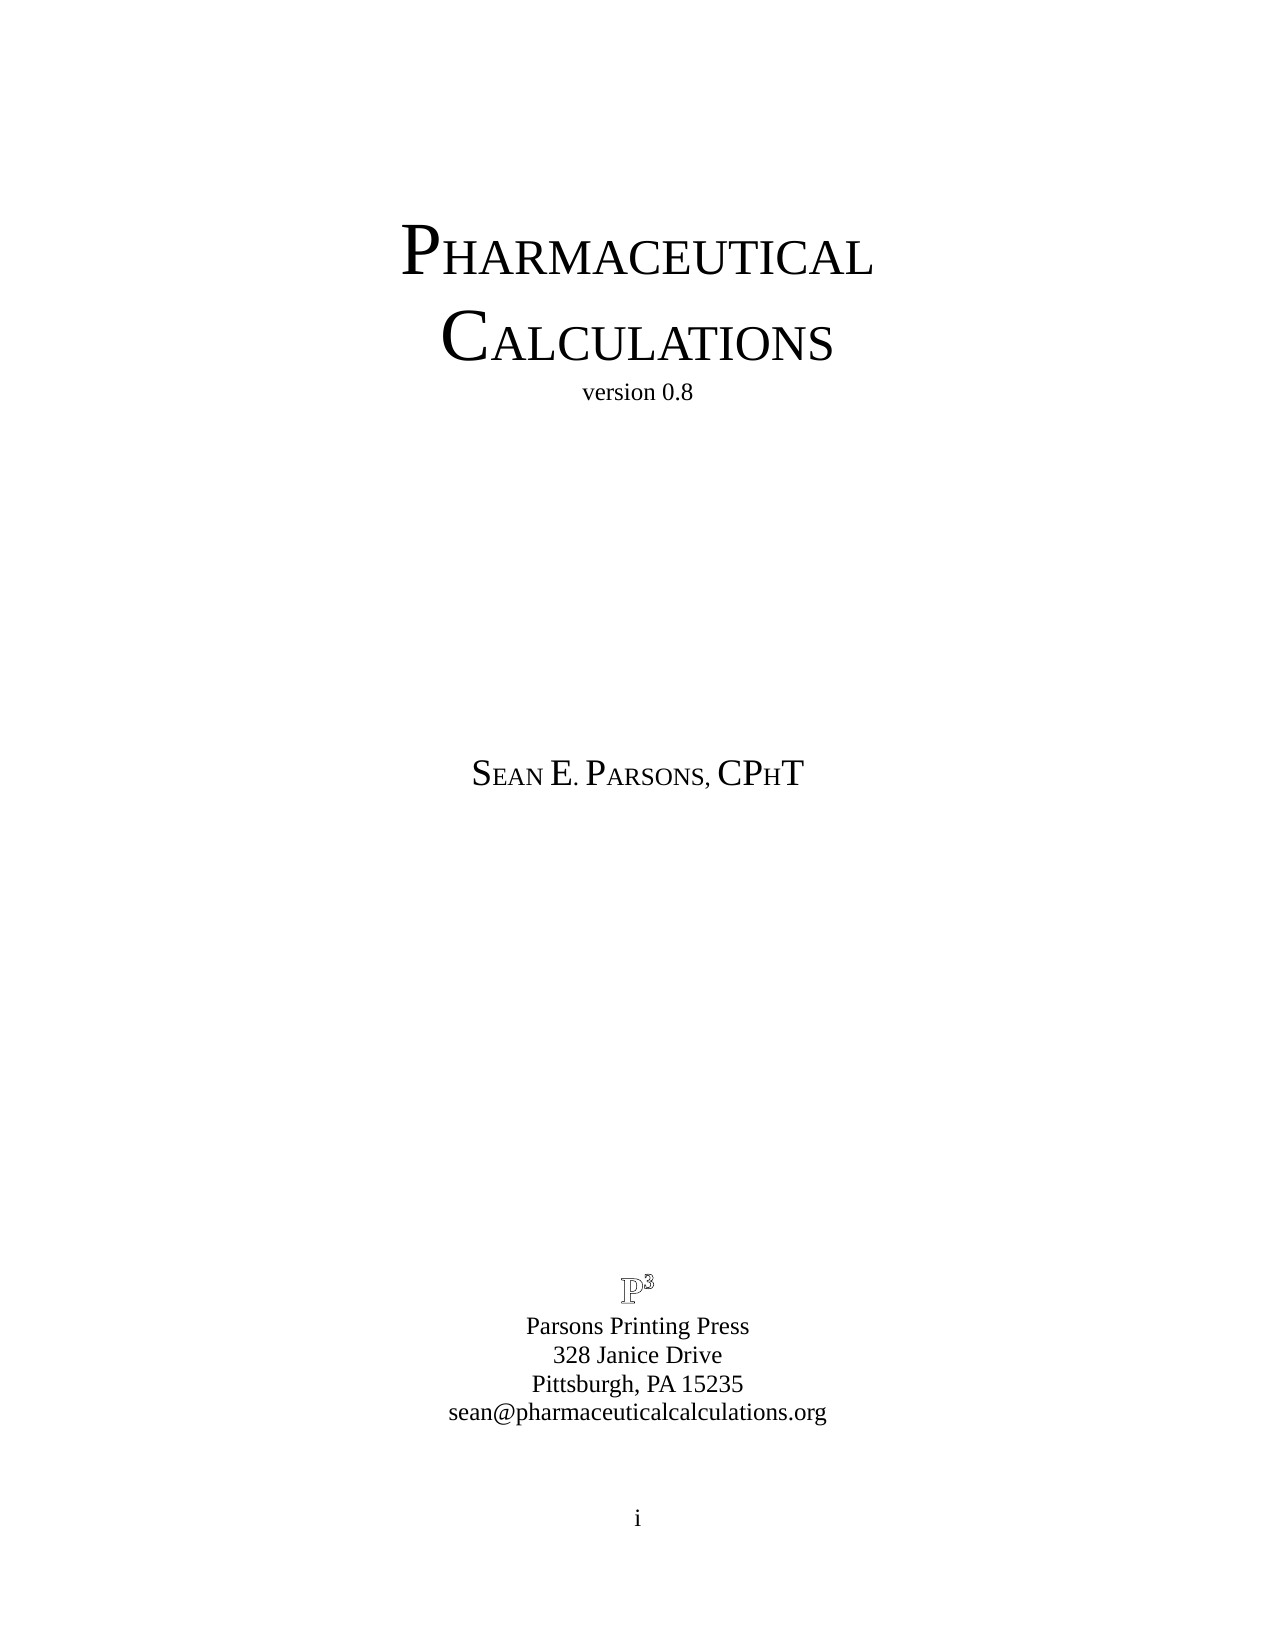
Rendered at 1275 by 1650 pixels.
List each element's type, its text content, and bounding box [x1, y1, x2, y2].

text CALCULATIONS [118, 291, 1157, 377]
text Pittsburgh, PA 15235 [118, 1369, 1157, 1397]
text version 0.8 [118, 377, 1157, 406]
text sean@pharmaceuticalcalculations.org [118, 1397, 1157, 1426]
text SEAN E. PARSONS, CPHT [118, 751, 1157, 794]
text Parsons Printing Press [118, 1311, 1157, 1340]
text 328 Janice Drive [118, 1340, 1157, 1369]
text P3 [118, 1268, 1157, 1311]
text PHARMACEUTICAL [118, 204, 1157, 291]
